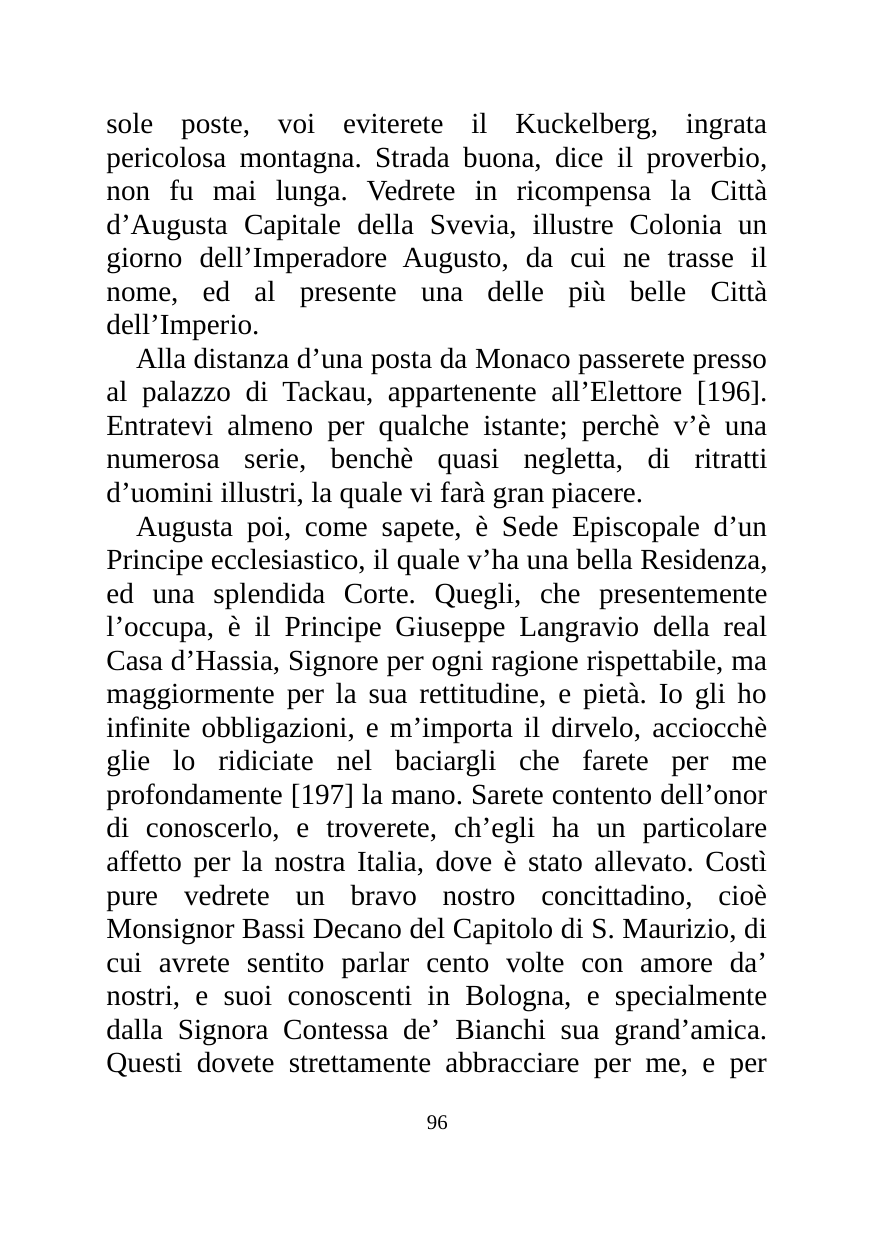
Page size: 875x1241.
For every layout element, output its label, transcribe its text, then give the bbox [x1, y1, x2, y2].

text Augusta poi, come sapete, è Sede Episcopale dʼun Principe ecclesiastico, il quale v’ha una bella Residenza, ed una splendida Corte. Quegli, che presentemente lʼoccupa, è il Principe Giuseppe Langravio della real Casa dʼHassia, Signore per ogni ragione rispettabile, ma maggiormente per la sua rettitudine, e pietà. Io gli ho infinite obbligazioni, e mʼimporta il dirvelo, acciocchè glie lo ridiciate nel baciargli che farete per me profondamente [197] la mano. Sarete contento dellʼonor di conoscerlo, e troverete, ch’egli ha un particolare affetto per la nostra Italia, dove è stato allevato. Costì pure vedrete un bravo nostro concittadino, cioè Monsignor Bassi Decano del Capitolo di S. Maurizio, di cui avrete sentito parlar cento volte con amore daʼ nostri, e suoi conoscenti in Bologna, e specialmente dalla Signora Contessa deʼ Bianchi sua grandʼamica. Questi dovete strettamente abbracciare per me, e per [106, 509, 768, 1079]
text sole poste, voi eviterete il Kuckelberg, ingrata pericolosa montagna. Strada buona, dice il proverbio, non fu mai lunga. Vedrete in ricompensa la Città dʼAugusta Capitale della Svevia, illustre Colonia un giorno dellʼImperadore Augusto, da cui ne trasse il nome, ed al presente una delle più belle Città dellʼImperio. [106, 106, 768, 341]
text Alla distanza dʼuna posta da Monaco passerete presso al palazzo di Tackau, appartenente allʼElettore [196]. Entratevi almeno per qualche istante; perchè vʼè una numerosa serie, benchè quasi negletta, di ritratti dʼuomini illustri, la quale vi farà gran piacere. [106, 341, 768, 509]
